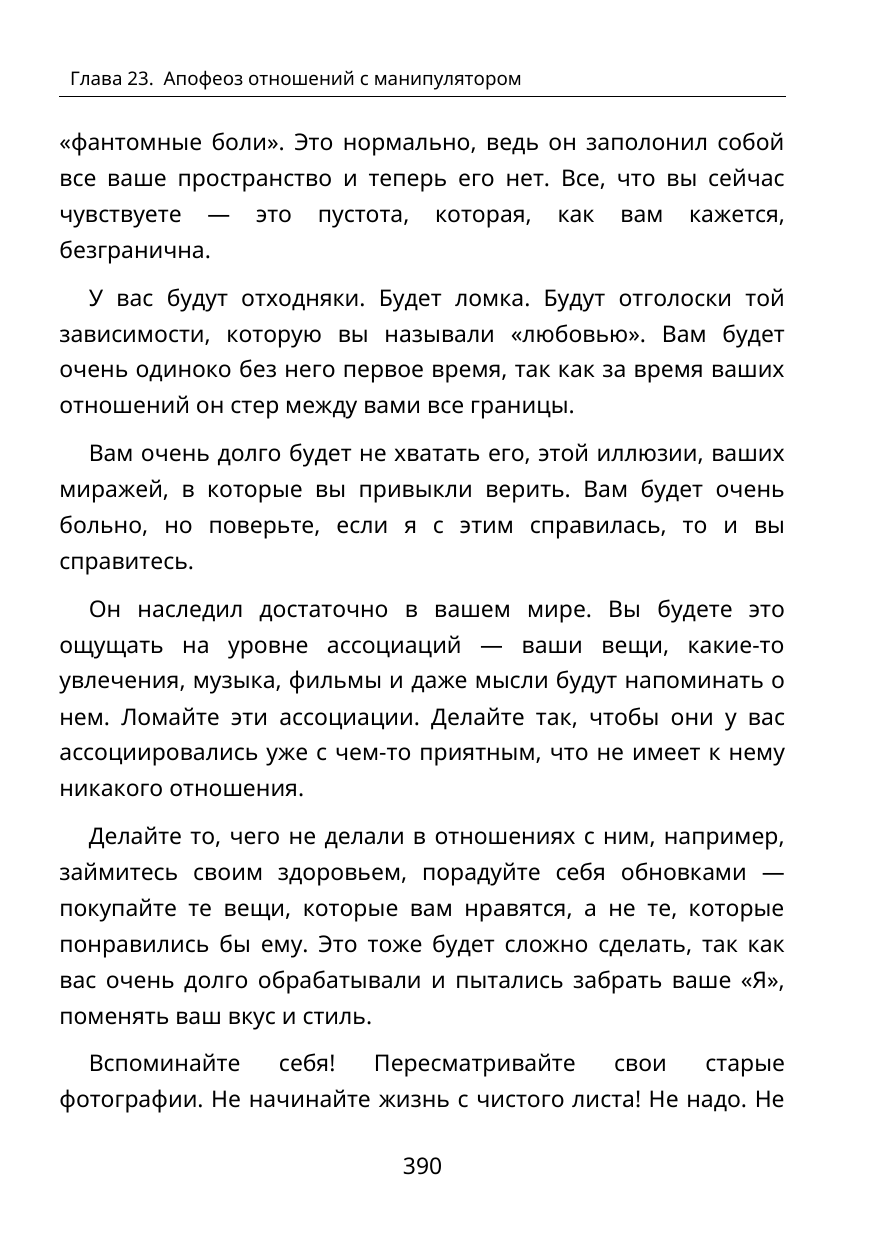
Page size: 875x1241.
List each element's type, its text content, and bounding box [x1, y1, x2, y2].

text Делайте то, чего не делали в отношениях с ним, например, займитесь своим здоровьем, порадуйте себя обновками — покупайте те вещи, которые вам нравятся, а не те, которые понравились бы ему. Это тоже будет сложно сделать, так как вас очень долго обрабатывали и пытались забрать ваше «Я», поменять ваш вкус и стиль. [59, 820, 786, 1031]
text «фантомные боли». Это нормально, ведь он заполонил собой все ваше пространство и теперь его нет. Все, что вы сейчас чувствуете — это пустота, которая, как вам кажется, безгранична. [59, 126, 786, 265]
text Он наследил достаточно в вашем мире. Вы будете это ощущать на уровне ассоциаций — ваши вещи, какие-то увлечения, музыка, фильмы и даже мысли будут напоминать о нем. Ломайте эти ассоциации. Делайте так, чтобы они у вас ассоциировались уже с чем-то приятным, что не имеет к нему никакого отношения. [59, 593, 786, 803]
text У вас будут отходняки. Будет ломка. Будут отголоски той зависимости, которую вы называли «любовью». Вам будет очень одиноко без него первое время, так как за время ваших отношений он стер между вами все границы. [59, 282, 786, 421]
text Вам очень долго будет не хватать его, этой иллюзии, ваших миражей, в которые вы привыкли верить. Вам будет очень больно, но поверьте, если я с этим справилась, то и вы справитесь. [59, 437, 786, 576]
text Вспоминайте себя! Пересматривайте свои старые фотографии. Не начинайте жизнь с чистого листа! Не надо. Не [59, 1047, 786, 1114]
